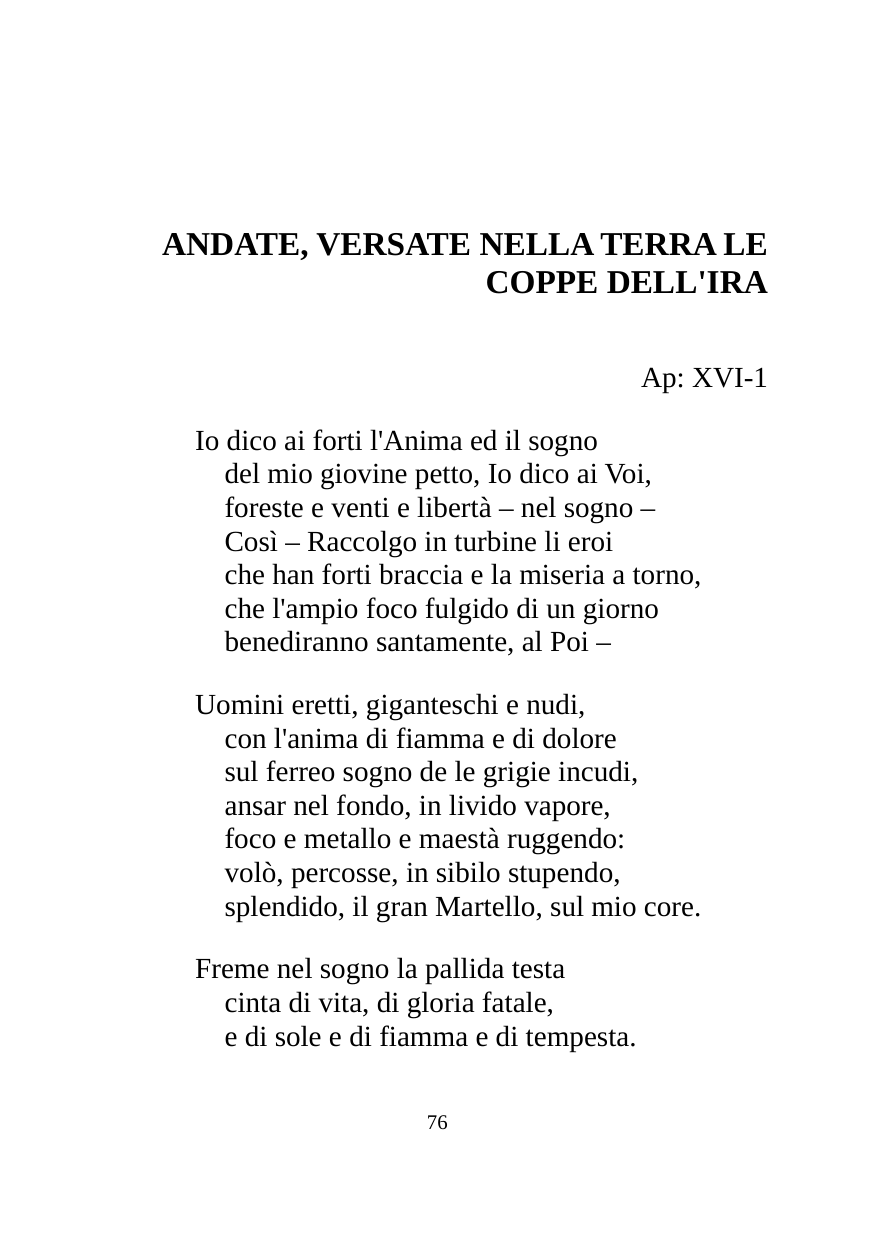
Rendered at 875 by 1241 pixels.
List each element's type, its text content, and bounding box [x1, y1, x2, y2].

text Freme nel sogno la pallida testa cinta di vita, di gloria fatale, e di sole e di fiamma e di tempesta. [195, 952, 768, 1052]
text Uomini eretti, giganteschi e nudi, con l'anima di fiamma e di dolore sul ferreo sogno de le grigie incudi, ansar nel fondo, in livido vapore, foco e metallo e maestà ruggendo: volò, percosse, in sibilo stupendo, splendido, il gran Martello, sul mio core. [195, 687, 768, 922]
subtitle ANDATE, VERSATE NELLA TERRA LE COPPE DELL'IRA [106, 224, 768, 301]
text Io dico ai forti l'Anima ed il sogno del mio giovine petto, Io dico ai Voi, foreste e venti e libertà – nel sogno – Così – Raccolgo in turbine li eroi che han forti braccia e la miseria a torno, che l'ampio foco fulgido di un giorno benediranno santamente, al Poi – [195, 423, 768, 658]
text Ap: XVI-1 [106, 360, 768, 394]
